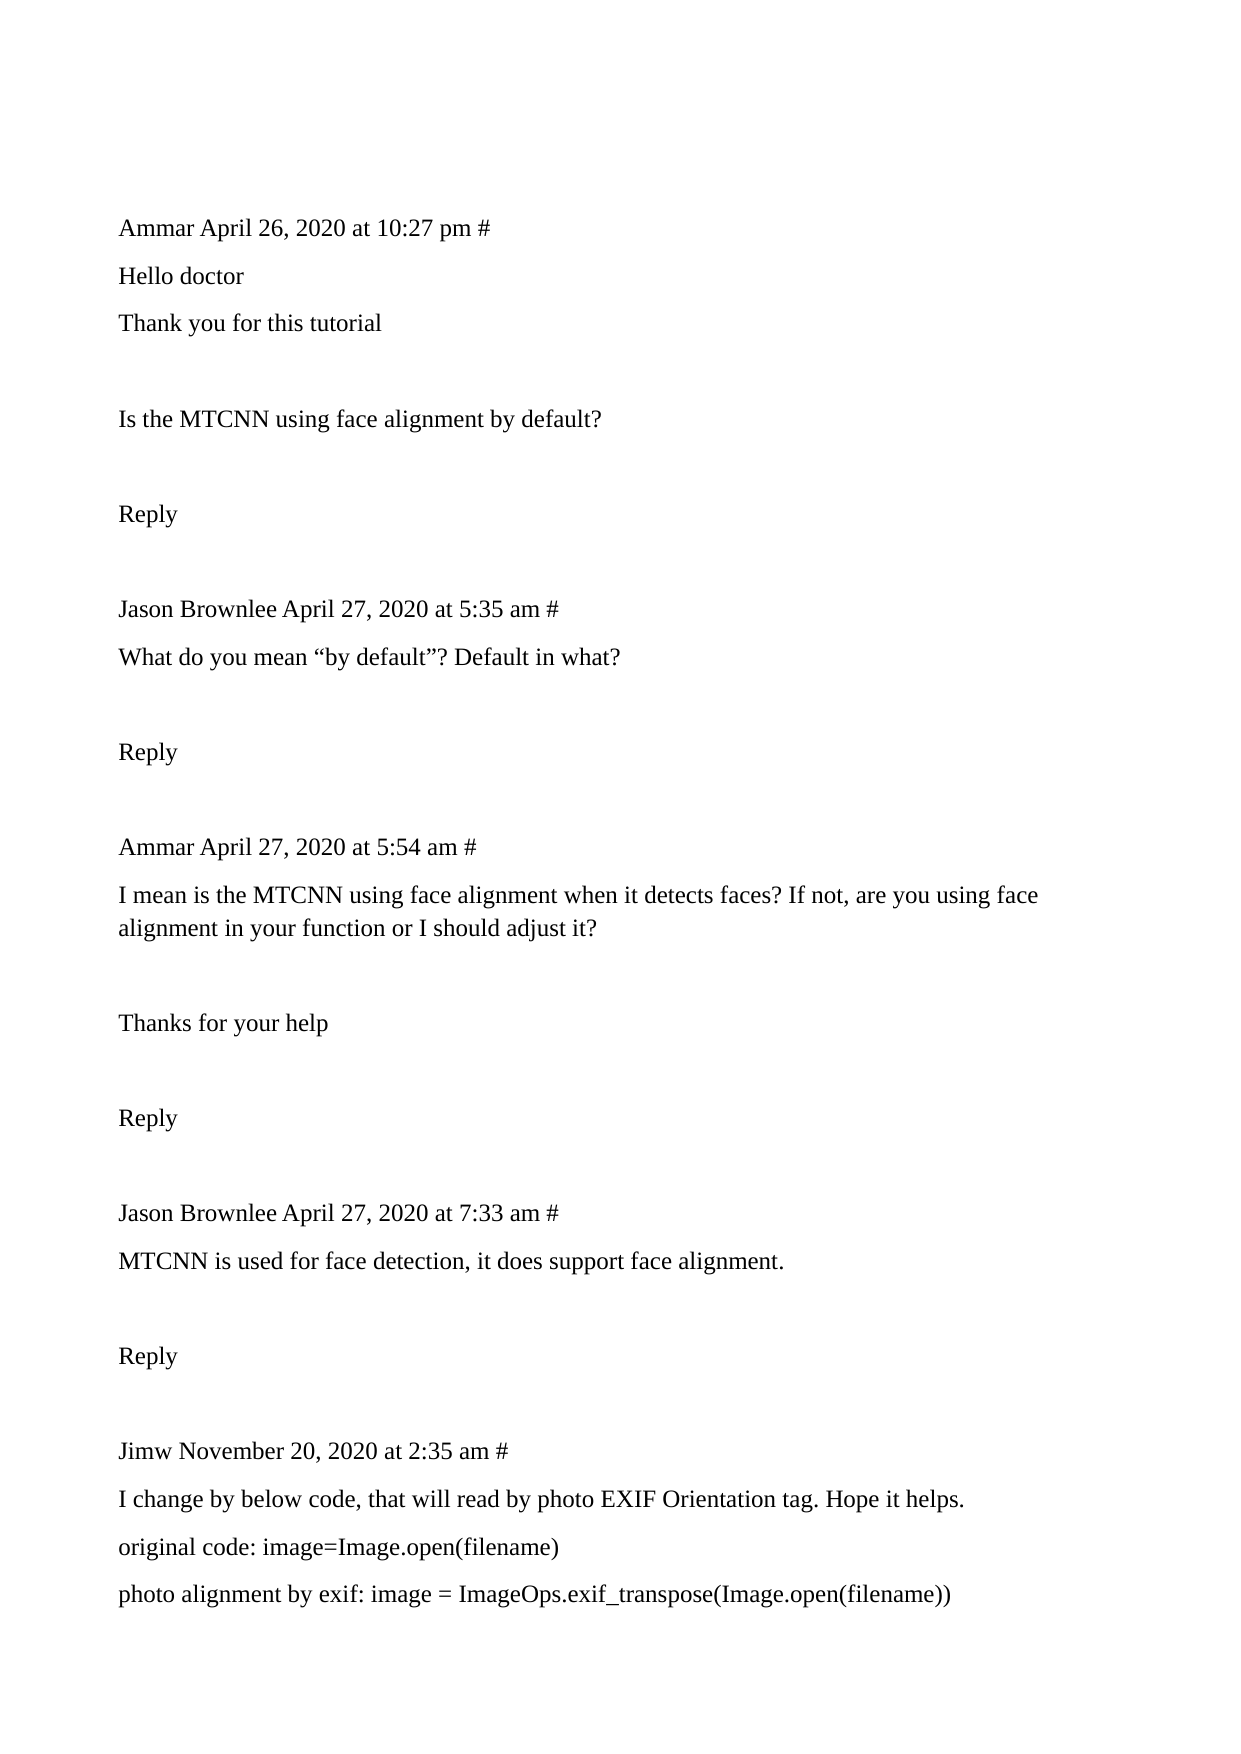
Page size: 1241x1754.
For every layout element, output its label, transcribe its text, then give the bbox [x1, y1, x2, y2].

text What do you mean “by default”? Default in what? [118, 642, 1122, 671]
text I mean is the MTCNN using face alignment when it detects faces? If not, are you using face alignment in your function or I should adjust it? [118, 880, 1122, 942]
text Reply [118, 737, 1122, 766]
text Jason Brownlee April 27, 2020 at 5:35 am # [118, 594, 1122, 623]
text I change by below code, that will read by photo EXIF Orientation tag. Hope it helps. [118, 1484, 1122, 1513]
text Hello doctor [118, 261, 1122, 290]
text original code: image=Image.open(filename) [118, 1532, 1122, 1560]
text Thank you for this tutorial [118, 308, 1122, 337]
text Reply [118, 1341, 1122, 1370]
text Reply [118, 1103, 1122, 1132]
text Thanks for your help [118, 1008, 1122, 1037]
text Ammar April 26, 2020 at 10:27 pm # [118, 213, 1122, 242]
text Is the MTCNN using face alignment by default? [118, 404, 1122, 432]
text Reply [118, 499, 1122, 528]
text Jimw November 20, 2020 at 2:35 am # [118, 1436, 1122, 1465]
text MTCNN is used for face detection, it does support face alignment. [118, 1246, 1122, 1275]
text photo alignment by exif: image = ImageOps.exif_transpose(Image.open(filename)) [118, 1579, 1122, 1608]
text Ammar April 27, 2020 at 5:54 am # [118, 832, 1122, 861]
text Jason Brownlee April 27, 2020 at 7:33 am # [118, 1198, 1122, 1227]
